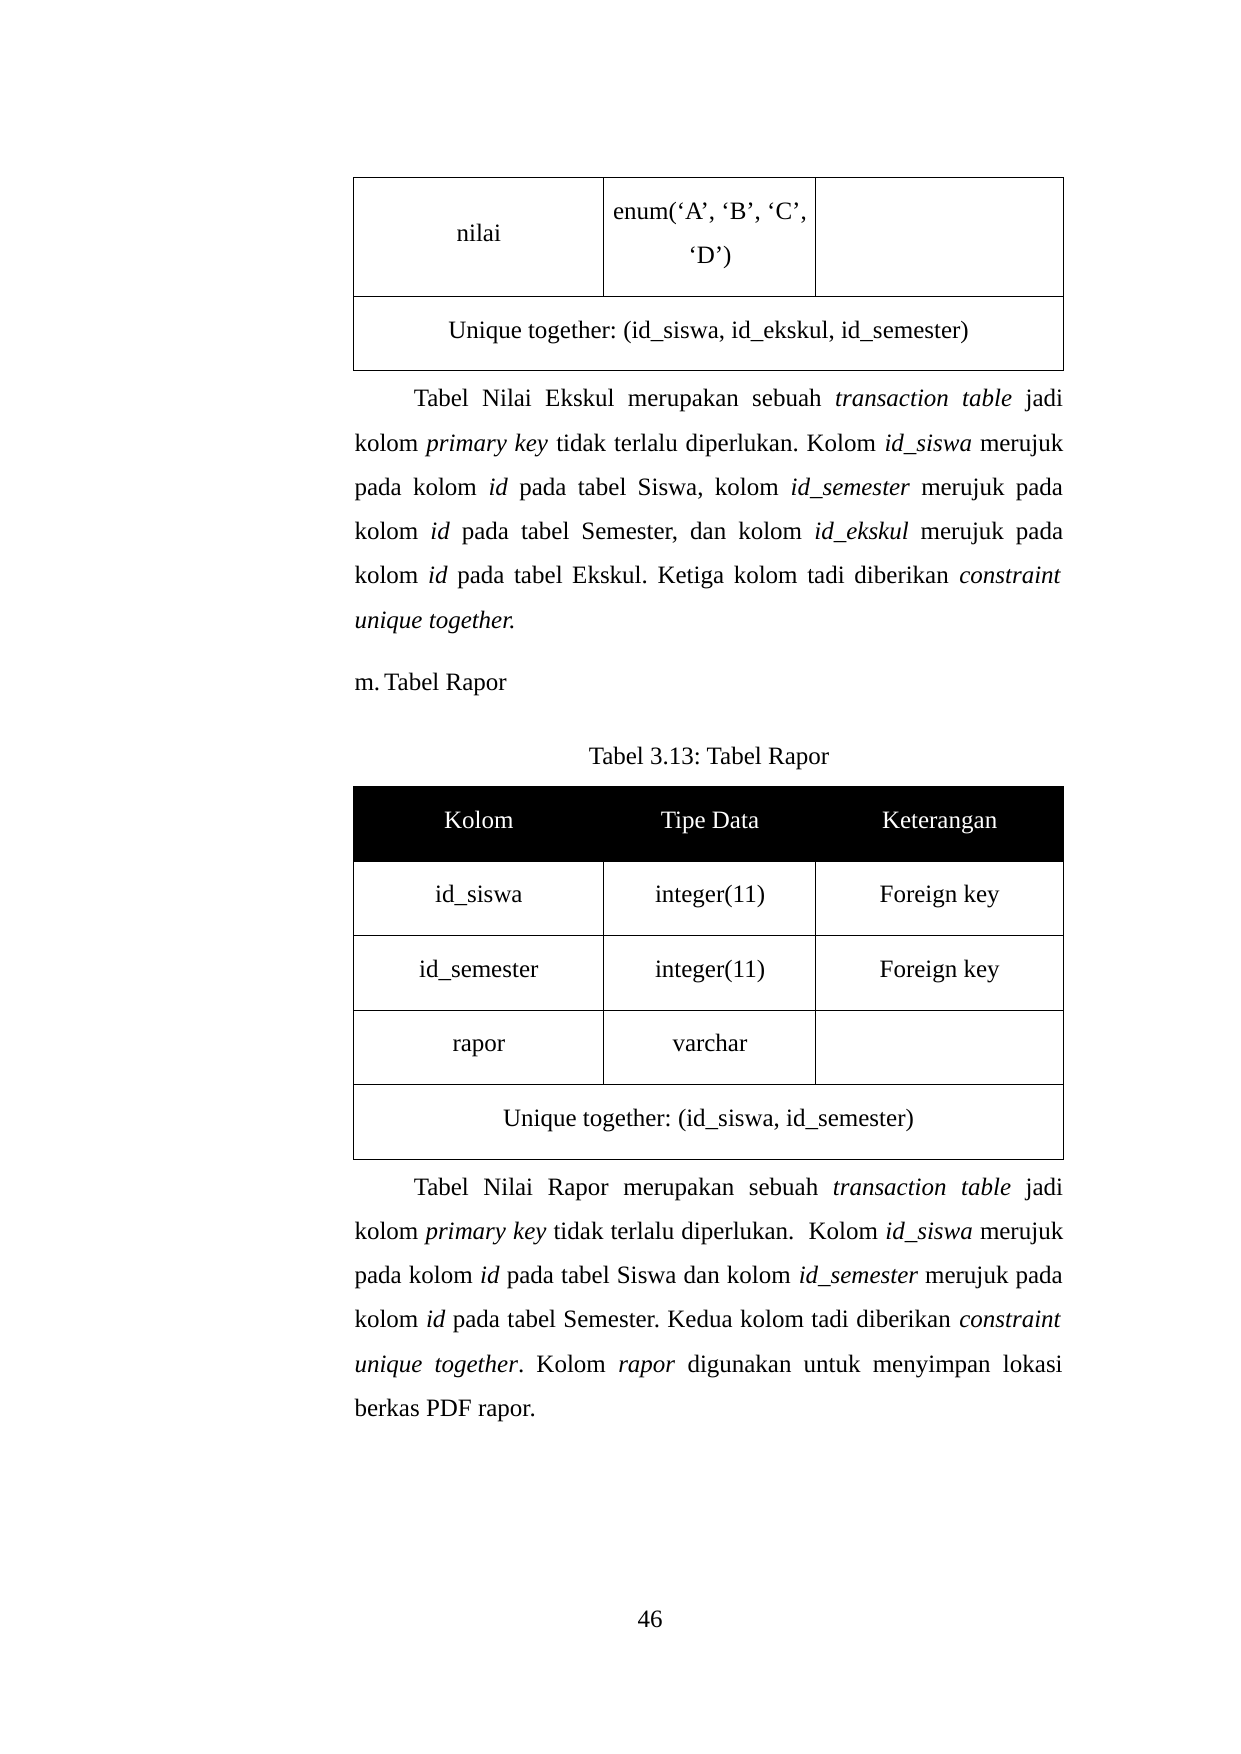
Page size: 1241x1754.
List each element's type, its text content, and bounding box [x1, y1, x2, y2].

table_cell id_semester [354, 936, 603, 1009]
table_header Kolom [354, 787, 603, 861]
text Tabel Nilai Ekskul merupakan sebuah transaction table jadi kolom primary key tidak terlalu diperlukan. Kolom id_siswa merujuk pada kolom id pada tabel Siswa, kolom id_semester merujuk pada kolom id pada tabel Semester, dan kolom id_ekskul merujuk pada kolom id pada tabel Ekskul. Ketiga kolom tadi diberikan constraint unique together. [354, 371, 1063, 637]
text Tabel 3.13: Tabel Rapor [354, 729, 1063, 773]
table_header Keterangan [816, 787, 1063, 861]
table_cell nilai [354, 178, 603, 296]
table_cell Unique together: (id_siswa, id_ekskul, id_semester) [354, 297, 1063, 370]
table_cell rapor [354, 1011, 603, 1084]
list Tabel Rapor [354, 655, 1063, 699]
table_cell enum(‘A’, ‘B’, ‘C’, ‘D’) [604, 178, 815, 296]
table_cell integer(11) [604, 936, 815, 1009]
table_cell id_siswa [354, 862, 603, 935]
table_cell Unique together: (id_siswa, id_semester) [354, 1085, 1063, 1158]
table_cell Foreign key [816, 862, 1063, 935]
table_cell varchar [604, 1011, 815, 1084]
table_cell [816, 1011, 1063, 1084]
text Tabel Nilai Rapor merupakan sebuah transaction table jadi kolom primary key tidak terlalu diperlukan. Kolom id_siswa merujuk pada kolom id pada tabel Siswa dan kolom id_semester merujuk pada kolom id pada tabel Semester. Kedua kolom tadi diberikan constraint unique together. Kolom rapor digunakan untuk menyimpan lokasi berkas PDF rapor. [354, 1160, 1063, 1425]
table_cell integer(11) [604, 862, 815, 935]
table_header Tipe Data [604, 787, 815, 861]
table_cell Foreign key [816, 936, 1063, 1009]
table_cell [816, 178, 1063, 296]
